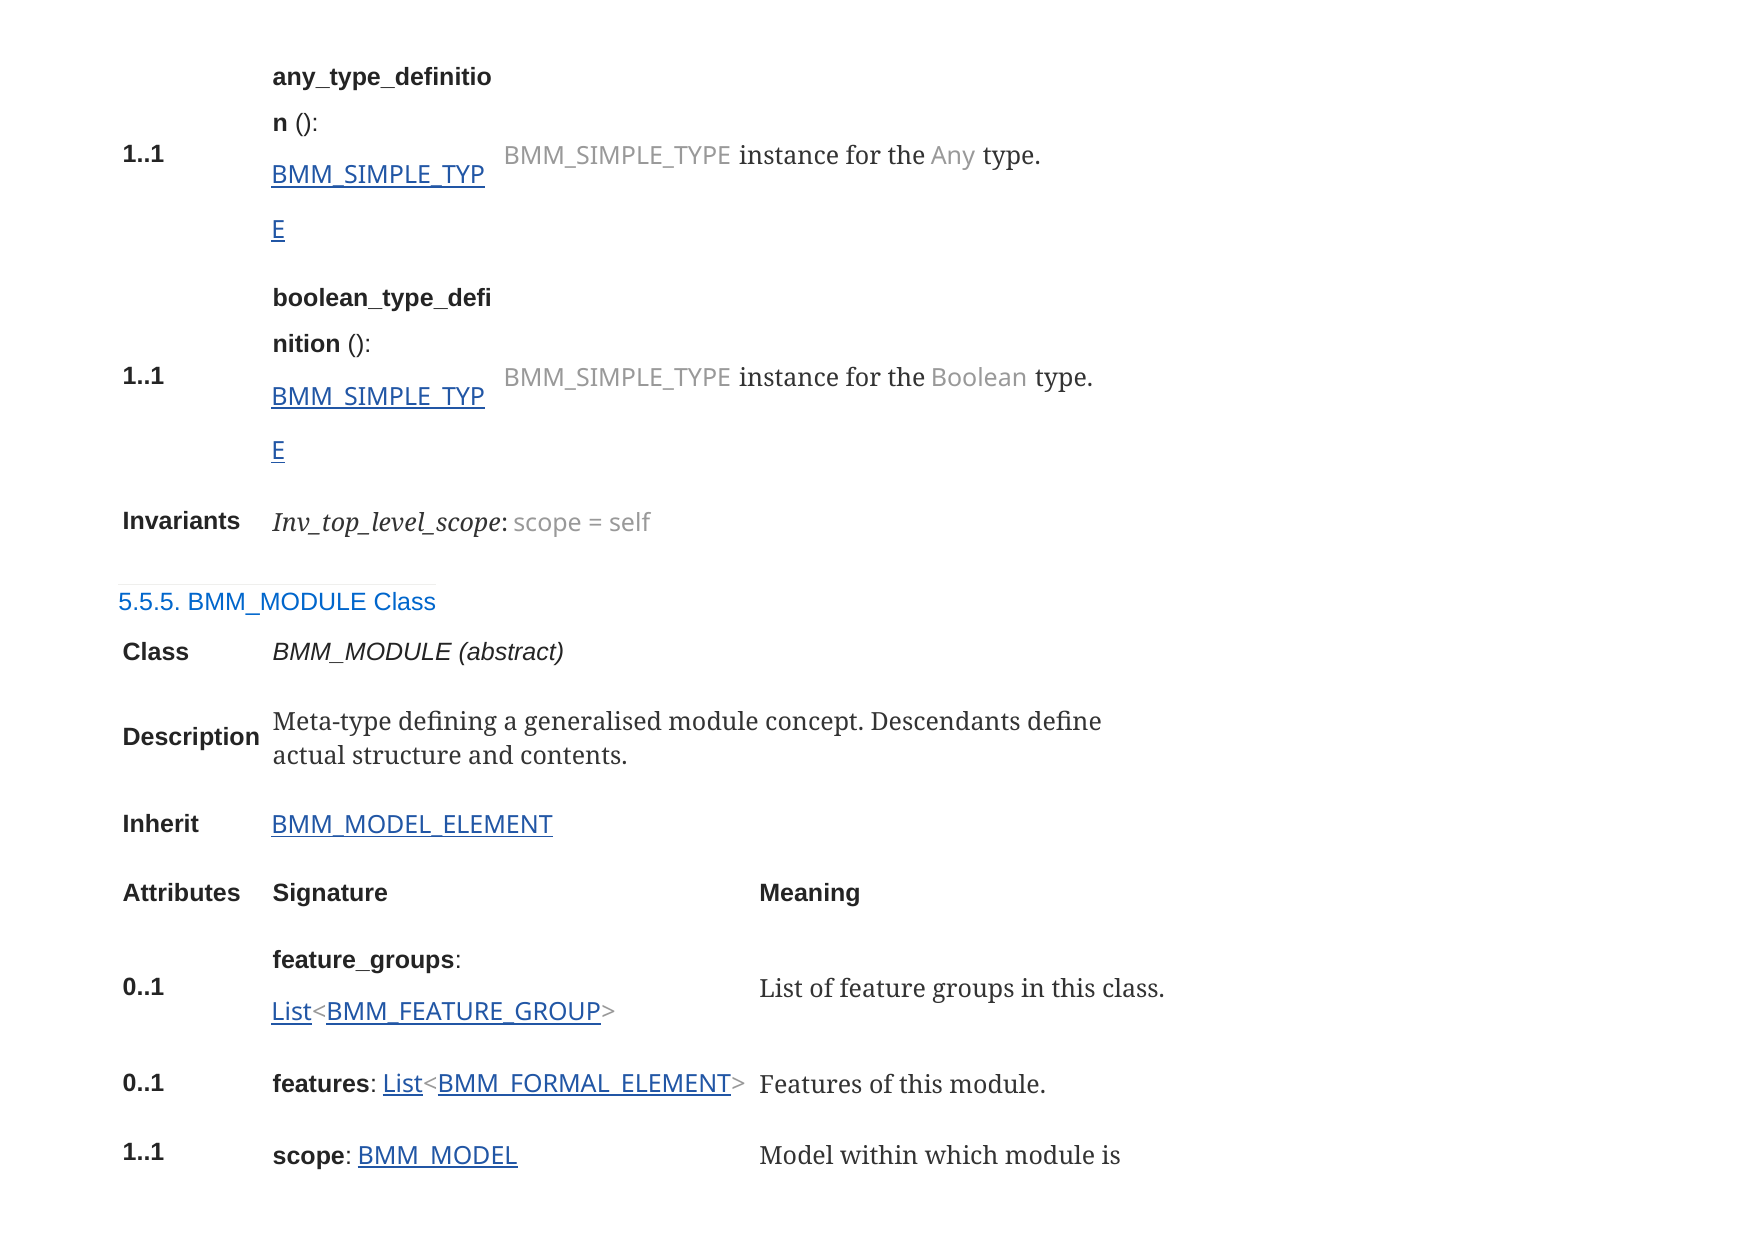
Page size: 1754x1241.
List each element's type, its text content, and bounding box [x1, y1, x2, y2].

table_cell Inv_top_level_scope: scope = self [268, 502, 1181, 571]
table_cell Meta-type defining a generalised module concept. Descendants define actual structure and contents. [268, 700, 1181, 804]
table_cell Signature [268, 876, 755, 942]
table_cell any_type_definition (): BMM_SIMPLE_TYPE [268, 59, 500, 280]
table_cell BMM_SIMPLE_TYPE instance for the Any type. [500, 59, 1181, 280]
table_cell features: List<BMM_FORMAL_ELEMENT> [268, 1063, 755, 1134]
table_cell scope: BMM_MODEL [268, 1134, 755, 1174]
table_cell List of feature groups in this class. [755, 942, 1181, 1063]
subtitle 5.5.5. BMM_MODULE Class [118, 583, 1695, 615]
table_header Class [118, 634, 268, 700]
table_cell 1..1 [118, 59, 268, 280]
table_cell Attributes [118, 876, 268, 942]
table_cell 1..1 [118, 280, 268, 502]
table_cell Model within which module is [755, 1134, 1181, 1174]
table_cell 0..1 [118, 942, 268, 1063]
table_header BMM_MODULE (abstract) [268, 634, 1181, 700]
table_cell Meaning [755, 876, 1181, 942]
table_cell Features of this module. [755, 1063, 1181, 1134]
table_cell 1..1 [118, 1134, 268, 1174]
table_cell Inherit [118, 804, 268, 876]
table_cell boolean_type_definition (): BMM_SIMPLE_TYPE [268, 280, 500, 502]
table_cell Invariants [118, 502, 268, 571]
table_cell Description [118, 700, 268, 804]
table_cell 0..1 [118, 1063, 268, 1134]
table_cell BMM_MODEL_ELEMENT [268, 804, 1181, 876]
table_cell BMM_SIMPLE_TYPE instance for the Boolean type. [500, 280, 1181, 502]
table_cell feature_groups: List<BMM_FEATURE_GROUP> [268, 942, 755, 1063]
